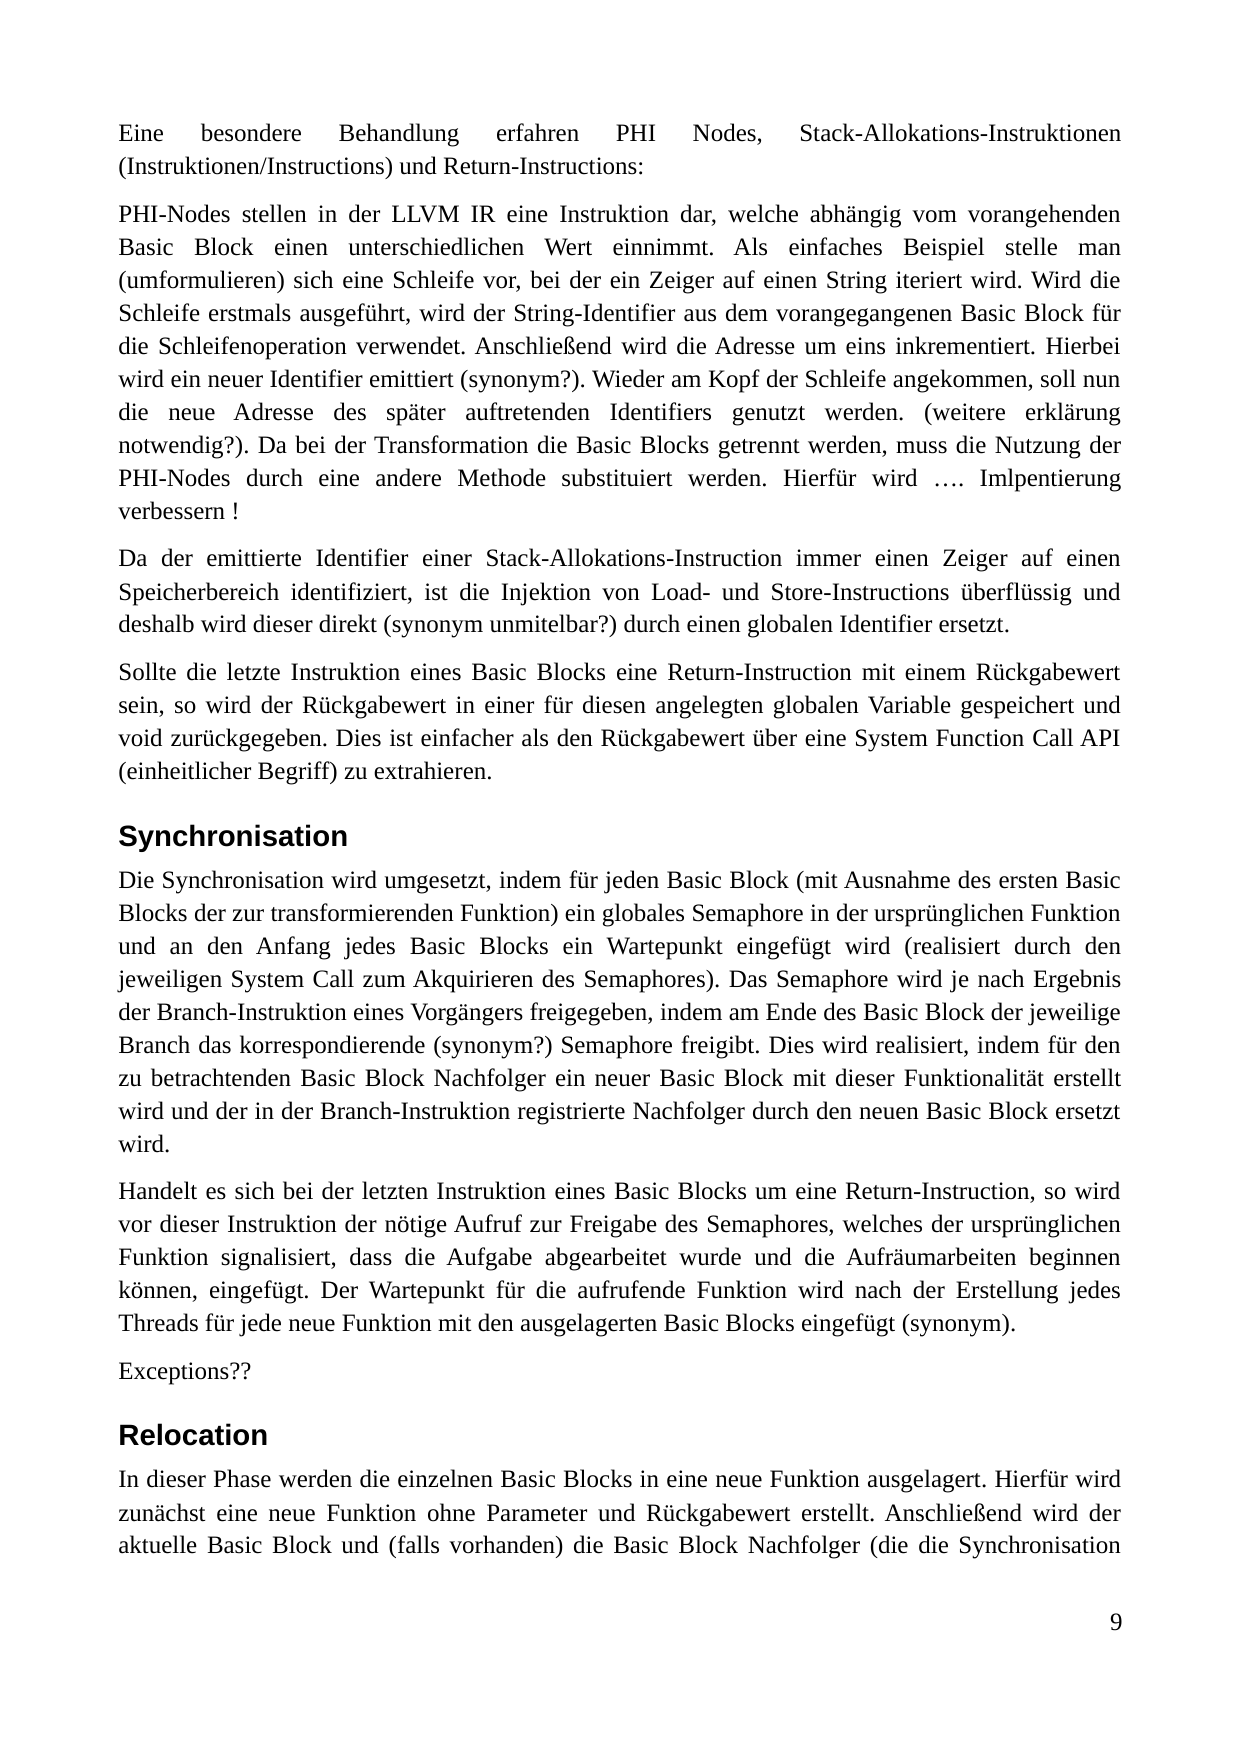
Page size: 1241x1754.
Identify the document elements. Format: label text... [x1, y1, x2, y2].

text Sollte die letzte Instruktion eines Basic Blocks eine Return-Instruction mit einem Rückgabewert sein, so wird der Rückgabewert in einer für diesen angelegten globalen Variable gespeichert und void zurückgegeben. Dies ist einfacher als den Rückgabewert über eine System Function Call API (einheitlicher Begriff) zu extrahieren. [118, 657, 1122, 785]
text Die Synchronisation wird umgesetzt, indem für jeden Basic Block (mit Ausnahme des ersten Basic Blocks der zur transformierenden Funktion) ein globales Semaphore in der ursprünglichen Funktion und an den Anfang jedes Basic Blocks ein Wartepunkt eingefügt wird (realisiert durch den jeweiligen System Call zum Akquirieren des Semaphores). Das Semaphore wird je nach Ergebnis der Branch-Instruktion eines Vorgängers freigegeben, indem am Ende des Basic Block der jeweilige Branch das korrespondierende (synonym?) Semaphore freigibt. Dies wird realisiert, indem für den zu betrachtenden Basic Block Nachfolger ein neuer Basic Block mit dieser Funktionalität erstellt wird und der in der Branch-Instruktion registrierte Nachfolger durch den neuen Basic Block ersetzt wird. [118, 865, 1122, 1158]
subtitle Relocation [118, 1418, 1122, 1452]
text PHI-Nodes stellen in der LLVM IR eine Instruktion dar, welche abhängig vom vorangehenden Basic Block einen unterschiedlichen Wert einnimmt. Als einfaches Beispiel stelle man (umformulieren) sich eine Schleife vor, bei der ein Zeiger auf einen String iteriert wird. Wird die Schleife erstmals ausgeführt, wird der String-Identifier aus dem vorangegangenen Basic Block für die Schleifenoperation verwendet. Anschließend wird die Adresse um eins inkrementiert. Hierbei wird ein neuer Identifier emittiert (synonym?). Wieder am Kopf der Schleife angekommen, soll nun die neue Adresse des später auftretenden Identifiers genutzt werden. (weitere erklärung notwendig?). Da bei der Transformation die Basic Blocks getrennt werden, muss die Nutzung der PHI-Nodes durch eine andere Methode substituiert werden. Hierfür wird …. Imlpentierung verbessern ! [118, 199, 1122, 525]
text Da der emittierte Identifier einer Stack-Allokations-Instruction immer einen Zeiger auf einen Speicherbereich identifiziert, ist die Injektion von Load- und Store-Instructions überflüssig und deshalb wird dieser direkt (synonym unmitelbar?) durch einen globalen Identifier ersetzt. [118, 543, 1122, 638]
text Exceptions?? [118, 1356, 1122, 1385]
text Eine besondere Behandlung erfahren PHI Nodes, Stack-Allokations-Instruktionen (Instruktionen/Instructions) und Return-Instructions: [118, 118, 1122, 180]
text Handelt es sich bei der letzten Instruktion eines Basic Blocks um eine Return-Instruction, so wird vor dieser Instruktion der nötige Aufruf zur Freigabe des Semaphores, welches der ursprünglichen Funktion signalisiert, dass die Aufgabe abgearbeitet wurde und die Aufräumarbeiten beginnen können, eingefügt. Der Wartepunkt für die aufrufende Funktion wird nach der Erstellung jedes Threads für jede neue Funktion mit den ausgelagerten Basic Blocks eingefügt (synonym). [118, 1176, 1122, 1337]
text In dieser Phase werden die einzelnen Basic Blocks in eine neue Funktion ausgelagert. Hierfür wird zunächst eine neue Funktion ohne Parameter und Rückgabewert erstellt. Anschließend wird der aktuelle Basic Block und (falls vorhanden) die Basic Block Nachfolger (die die Synchronisation [118, 1464, 1122, 1559]
subtitle Synchronisation [118, 818, 1122, 852]
